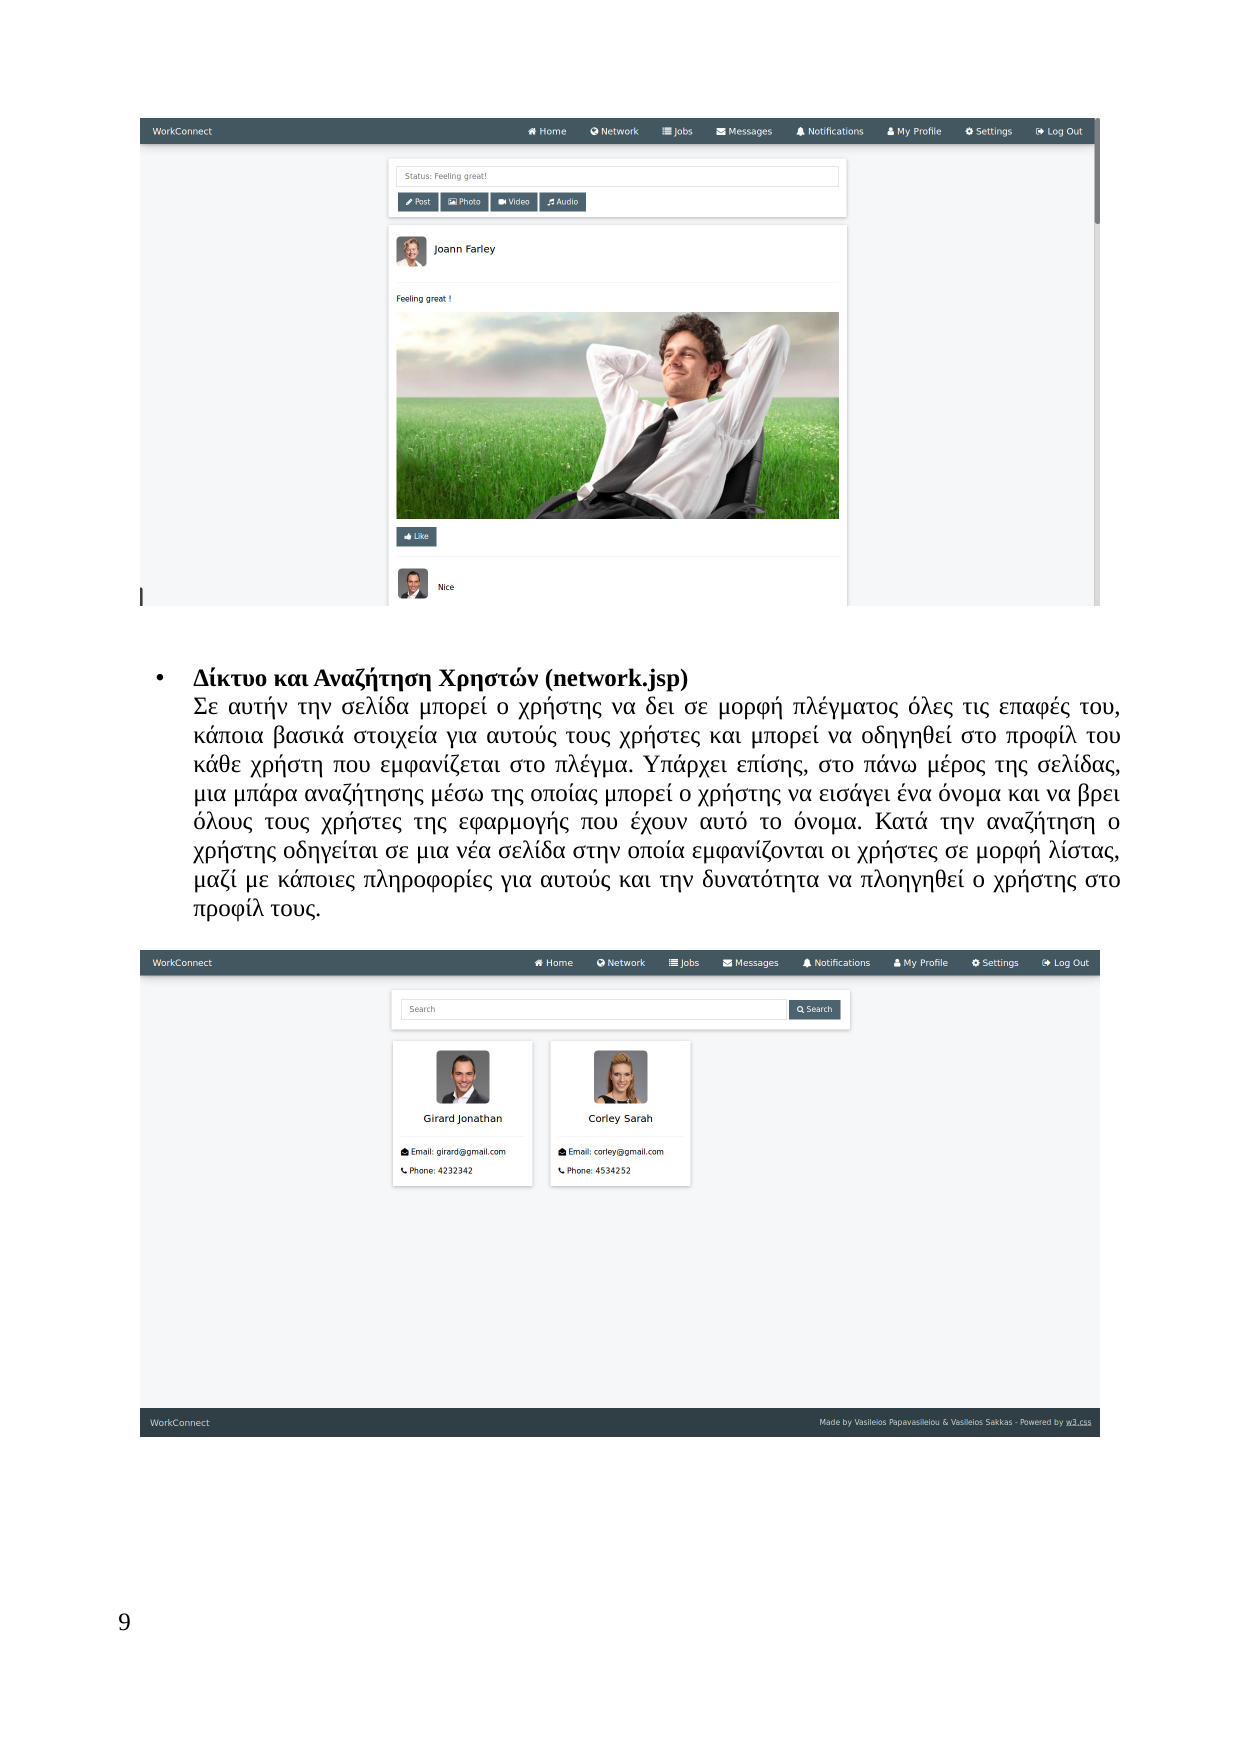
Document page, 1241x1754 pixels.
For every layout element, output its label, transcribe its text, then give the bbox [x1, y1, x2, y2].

list Δίκτυο και Αναζήτηση Χρηστών (network.jsp) [156, 663, 1122, 691]
list Σε αυτήν την σελίδα μπορεί ο χρήστης να δει σε μορφή πλέγματος όλες τις επαφές του, κάποια βασικά στοιχεία για αυτούς τους χρήστες και μπορεί να οδηγηθεί στο προφίλ του κάθε χρήστη που εμφανίζεται στο πλέγμα. Υπάρχει επίσης, στο πάνω μέρος της σελίδας, μια μπάρα αναζήτησης μέσω της οποίας μπορεί ο χρήστης να εισάγει ένα όνομα και να βρει όλους τους χρήστες της εφαρμογής που έχουν αυτό το όνομα. Κατά την αναζήτηση ο χρήστης οδηγείται σε μια νέα σελίδα στην οποία εμφανίζονται οι χρήστες σε μορφή λίστας, μαζί με κάποιες πληροφορίες για αυτούς και την δυνατότητα να πλοηγηθεί ο χρήστης στο προφίλ τους. [156, 691, 1122, 921]
picture [140, 950, 1100, 1437]
picture [140, 118, 1100, 606]
